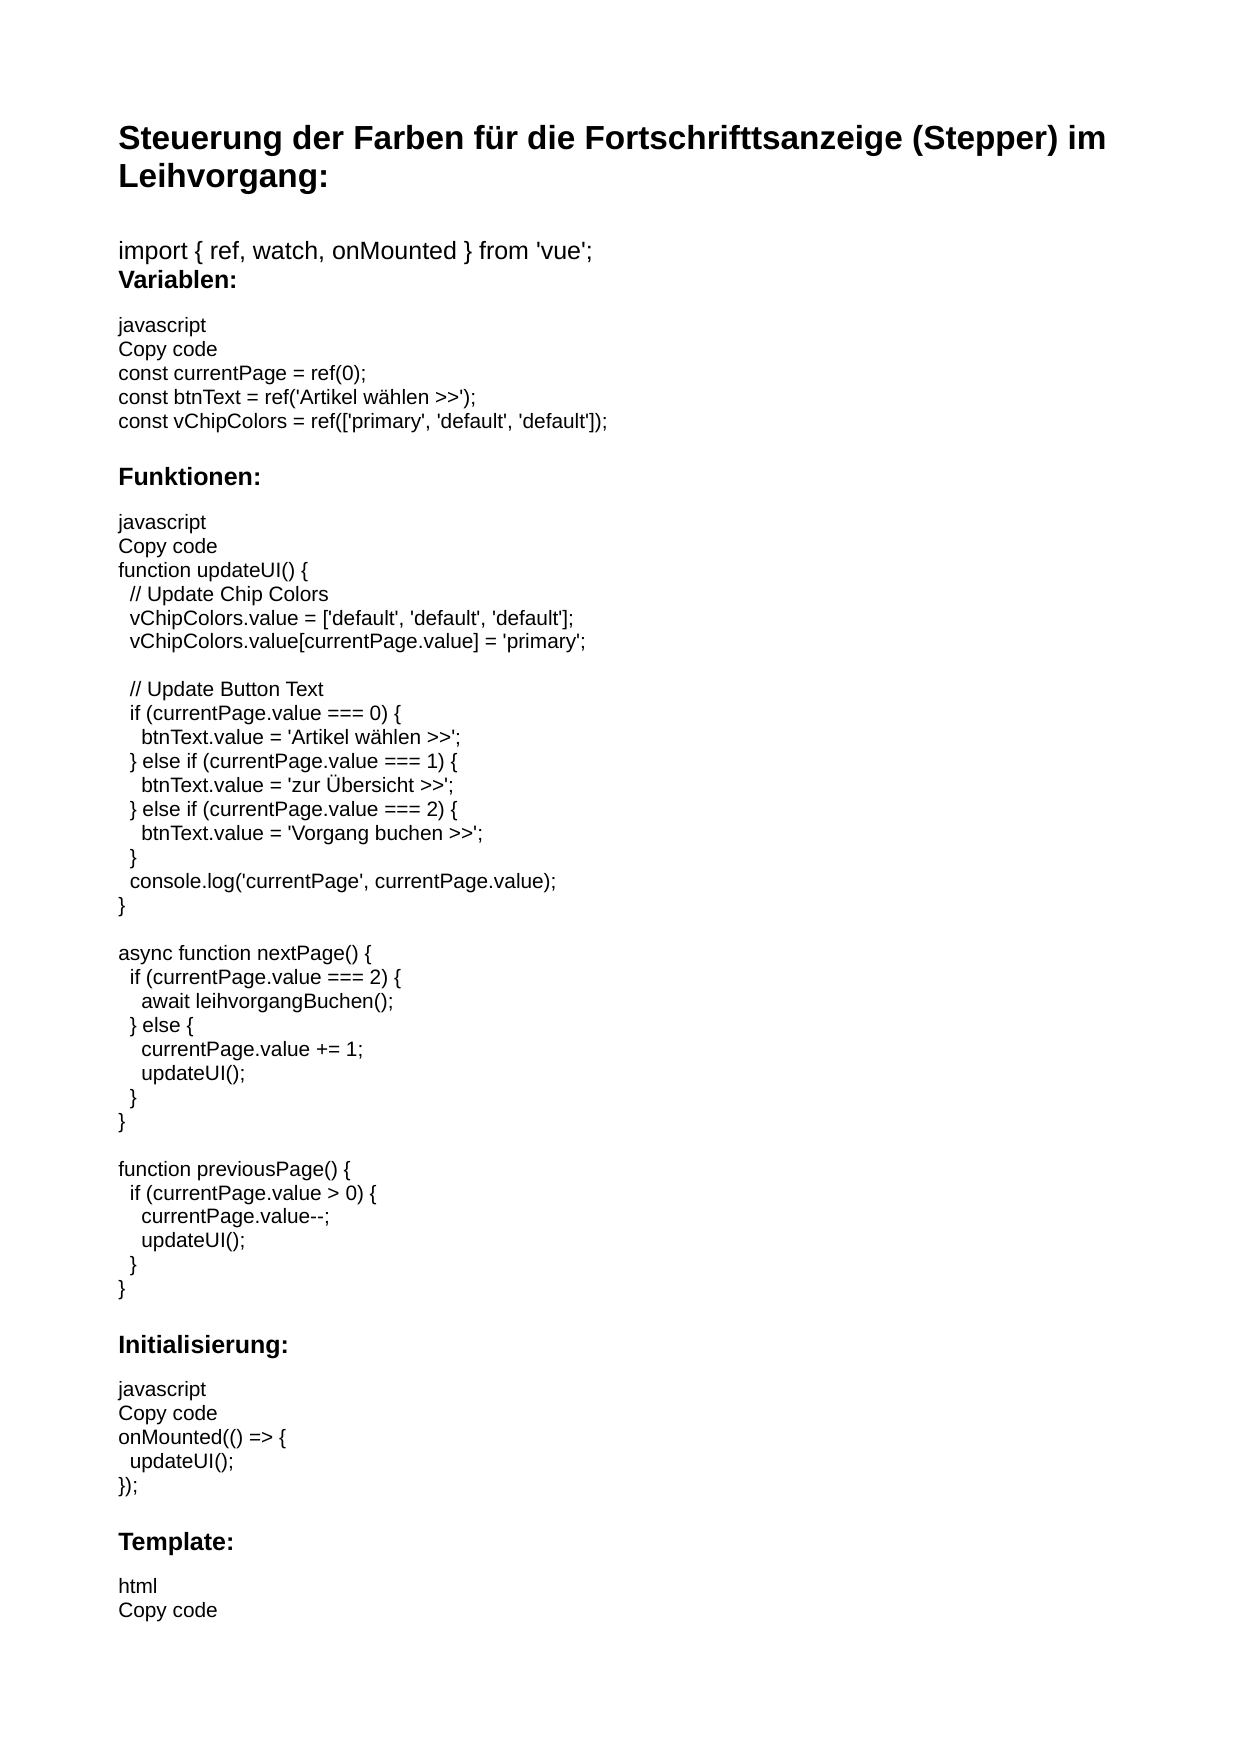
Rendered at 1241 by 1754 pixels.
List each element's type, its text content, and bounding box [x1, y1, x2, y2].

text currentPage.value += 1; [118, 1037, 1122, 1061]
text }); [118, 1473, 1122, 1497]
subtitle Steuerung der Farben für die Fortschrifttsanzeige (Stepper) im Leihvorgang: [118, 118, 1122, 195]
text Initialisierung: [118, 1329, 1122, 1358]
text currentPage.value--; [118, 1204, 1122, 1228]
text updateUI(); [118, 1228, 1122, 1252]
text async function nextPage() { [118, 941, 1122, 965]
text // Update Chip Colors [118, 581, 1122, 605]
text console.log('currentPage', currentPage.value); [118, 869, 1122, 893]
text const vChipColors = ref(['primary', 'default', 'default']); [118, 408, 1122, 432]
text html [118, 1574, 1122, 1598]
text Copy code [118, 1598, 1122, 1622]
text javascript [118, 509, 1122, 533]
text } [118, 845, 1122, 869]
text vChipColors.value[currentPage.value] = 'primary'; [118, 629, 1122, 653]
text vChipColors.value = ['default', 'default', 'default']; [118, 605, 1122, 629]
text if (currentPage.value === 0) { [118, 701, 1122, 725]
text onMounted(() => { [118, 1425, 1122, 1449]
text } [118, 1276, 1122, 1300]
text } [118, 893, 1122, 917]
text javascript [118, 313, 1122, 337]
text if (currentPage.value > 0) { [118, 1180, 1122, 1204]
text import { ref, watch, onMounted } from 'vue'; [118, 236, 1122, 265]
text btnText.value = 'Artikel wählen >>'; [118, 725, 1122, 749]
text Variablen: [118, 265, 1122, 294]
text function previousPage() { [118, 1156, 1122, 1180]
text } else if (currentPage.value === 2) { [118, 797, 1122, 821]
text } [118, 1252, 1122, 1276]
text } [118, 1084, 1122, 1108]
text btnText.value = 'Vorgang buchen >>'; [118, 821, 1122, 845]
text const currentPage = ref(0); [118, 361, 1122, 384]
text updateUI(); [118, 1061, 1122, 1084]
text await leihvorgangBuchen(); [118, 989, 1122, 1013]
text Funktionen: [118, 462, 1122, 491]
text Template: [118, 1526, 1122, 1555]
text const btnText = ref('Artikel wählen >>'); [118, 384, 1122, 408]
text btnText.value = 'zur Übersicht >>'; [118, 773, 1122, 797]
text } else { [118, 1013, 1122, 1037]
text } [118, 1108, 1122, 1132]
text // Update Button Text [118, 677, 1122, 701]
text if (currentPage.value === 2) { [118, 965, 1122, 989]
text Copy code [118, 1401, 1122, 1425]
text } else if (currentPage.value === 1) { [118, 749, 1122, 773]
text updateUI(); [118, 1449, 1122, 1473]
text javascript [118, 1377, 1122, 1401]
text function updateUI() { [118, 557, 1122, 581]
text Copy code [118, 533, 1122, 557]
text Copy code [118, 337, 1122, 361]
